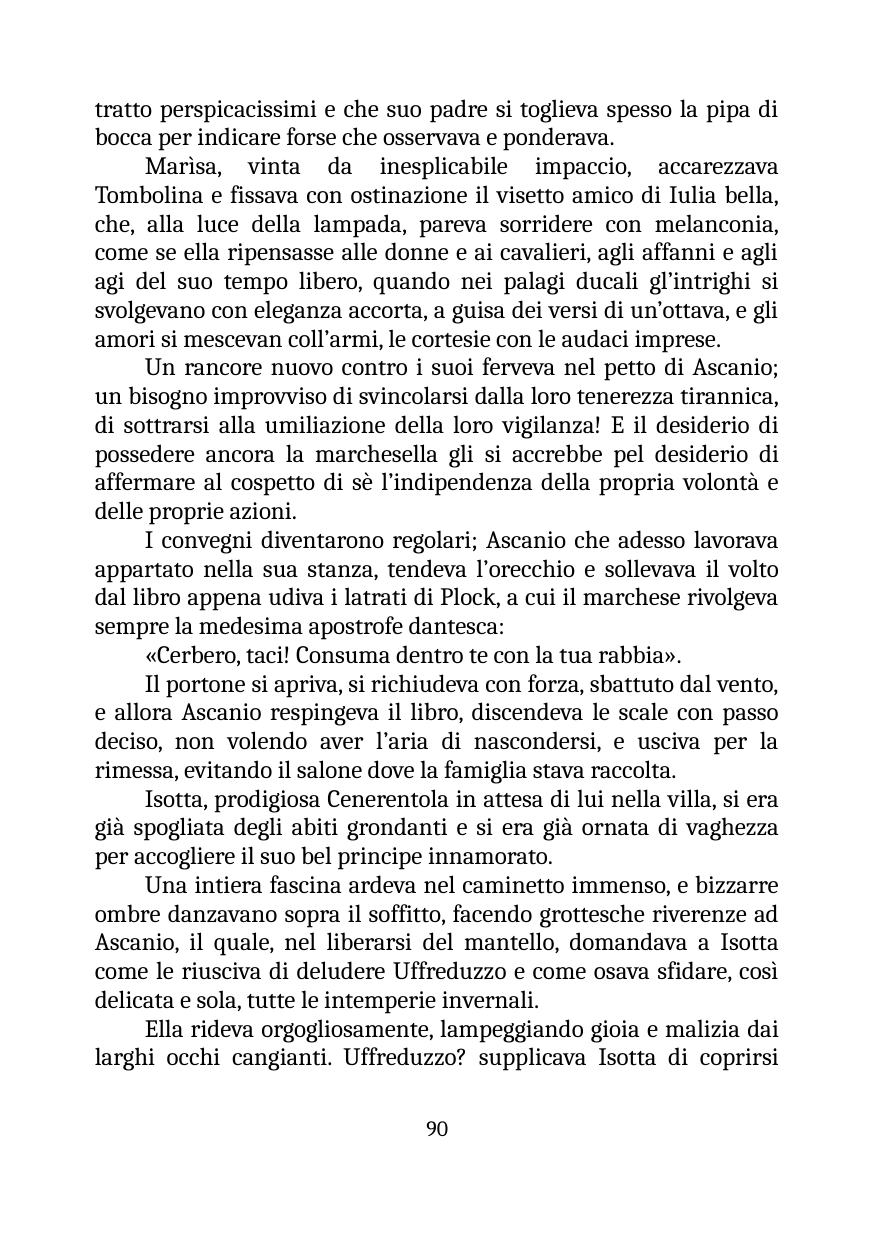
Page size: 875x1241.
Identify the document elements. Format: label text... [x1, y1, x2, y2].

text Una intiera fascina ardeva nel caminetto immenso, e bizzarre ombre danzavano sopra il soffitto, facendo grottesche riverenze ad Ascanio, il quale, nel liberarsi del mantello, domandava a Isotta come le riusciva di deludere Uffreduzzo e come osava sfidare, così delicata e sola, tutte le intemperie invernali. [94, 871, 779, 1014]
text «Cerbero, taci! Consuma dentro te con la tua rabbia». [94, 641, 779, 669]
text tratto perspicacissimi e che suo padre si toglieva spesso la pipa di bocca per indicare forse che osservava e ponderava. [94, 94, 779, 152]
text Il portone si apriva, si richiudeva con forza, sbattuto dal vento, e allora Ascanio respingeva il libro, discendeva le scale con passo deciso, non volendo aver l’aria di nascondersi, e usciva per la rimessa, evitando il salone dove la famiglia stava raccolta. [94, 669, 779, 784]
text Ella rideva orgogliosamente, lampeggiando gioia e malizia dai larghi occhi cangianti. Uffreduzzo? supplicava Isotta di coprirsi [94, 1014, 779, 1072]
text Isotta, prodigiosa Cenerentola in attesa di lui nella villa, si era già spogliata degli abiti grondanti e si era già ornata di vaghezza per accogliere il suo bel principe innamorato. [94, 784, 779, 871]
text Un rancore nuovo contro i suoi ferveva nel petto di Ascanio; un bisogno improvviso di svincolarsi dalla loro tenerezza tirannica, di sottrarsi alla umiliazione della loro vigilanza! E il desiderio di possedere ancora la marchesella gli si accrebbe pel desiderio di affermare al cospetto di sè l’indipendenza della propria volontà e delle proprie azioni. [94, 353, 779, 526]
text Marìsa, vinta da inesplicabile impaccio, accarezzava Tombolina e fissava con ostinazione il visetto amico di Iulia bella, che, alla luce della lampada, pareva sorridere con melanconia, come se ella ripensasse alle donne e ai cavalieri, agli affanni e agli agi del suo tempo libero, quando nei palagi ducali gl’intrighi si svolgevano con eleganza accorta, a guisa dei versi di un’ottava, e gli amori si mescevan coll’armi, le cortesie con le audaci imprese. [94, 152, 779, 353]
text I convegni diventarono regolari; Ascanio che adesso lavorava appartato nella sua stanza, tendeva l’orecchio e sollevava il volto dal libro appena udiva i latrati di Plock, a cui il marchese rivolgeva sempre la medesima apostrofe dantesca: [94, 526, 779, 641]
